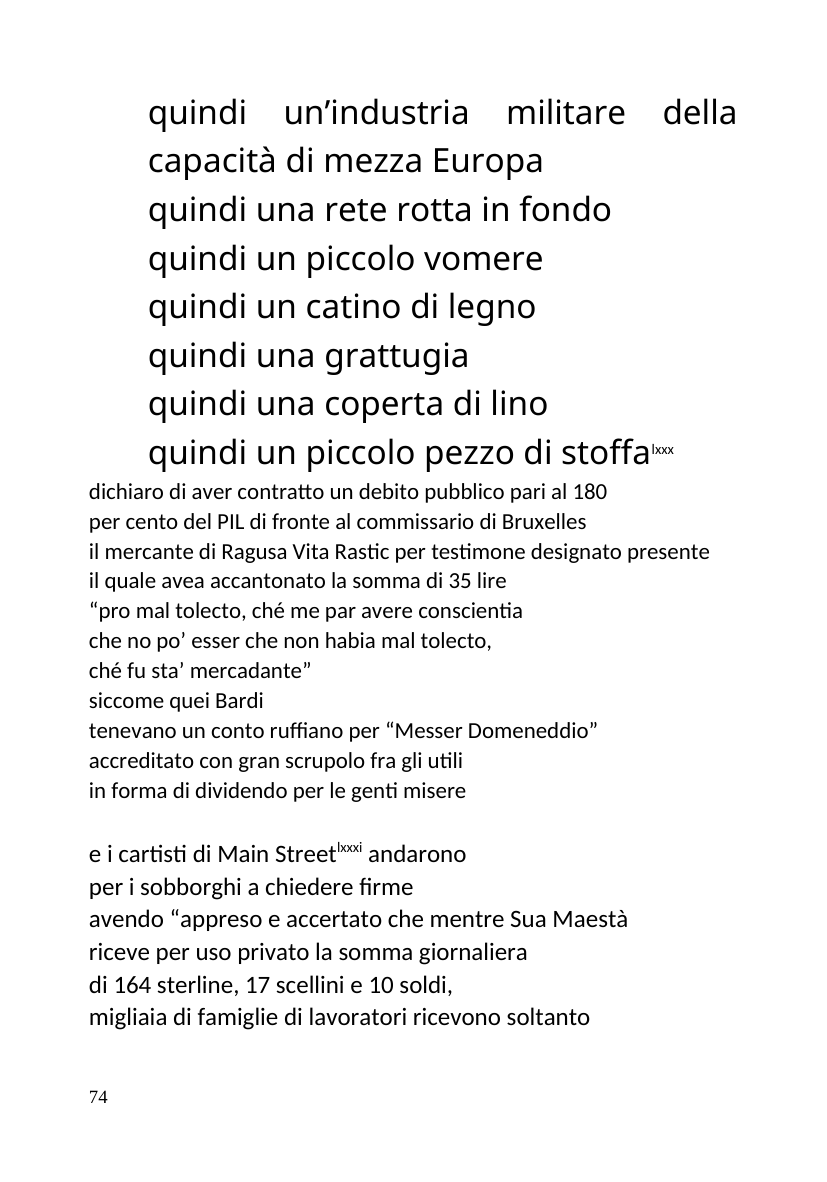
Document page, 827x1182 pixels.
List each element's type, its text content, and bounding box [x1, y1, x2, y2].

text ché fu sta’ mercadante” [89, 656, 738, 684]
text per cento del PIL di fronte al commissario di Bruxelles [89, 507, 738, 535]
text il mercante di Ragusa Vita Rastic per testimone designato presente [89, 537, 738, 565]
text “pro mal tolecto, ché me par avere conscientia [89, 597, 738, 624]
text il quale avea accantonato la somma di 35 lire [89, 567, 738, 595]
text riceve per uso privato la somma giornaliera [89, 936, 738, 967]
text di 164 sterline, 17 scellini e 10 soldi, [89, 969, 738, 999]
text per i sobborghi a chiedere firme [89, 871, 738, 902]
text quindi una coperta di lino [148, 380, 738, 425]
text e i cartisti di Main Street andarono [89, 838, 738, 869]
text siccome quei Bardi [89, 686, 738, 714]
text migliaia di famiglie di lavoratori ricevono soltanto [89, 1001, 738, 1032]
text quindi un piccolo pezzo di stoffa [148, 428, 738, 474]
text in forma di dividendo per le genti misere [89, 776, 738, 804]
text accreditato con gran scrupolo fra gli utili [89, 746, 738, 774]
text quindi un piccolo vomere [148, 234, 738, 280]
text quindi una grattugia [148, 331, 738, 377]
text quindi un catino di legno [148, 283, 738, 328]
text dichiaro di aver contratto un debito pubblico pari al 180 [89, 477, 738, 505]
text avendo “appreso e accertato che mentre Sua Maestà [89, 904, 738, 934]
text tenevano un conto ruffiano per “Messer Domeneddio” [89, 716, 738, 744]
text che no po’ esser che non habia mal tolecto, [89, 626, 738, 654]
text quindi un’industria militare della capacità di mezza Europa [148, 89, 738, 183]
text quindi una rete rotta in fondo [148, 186, 738, 231]
